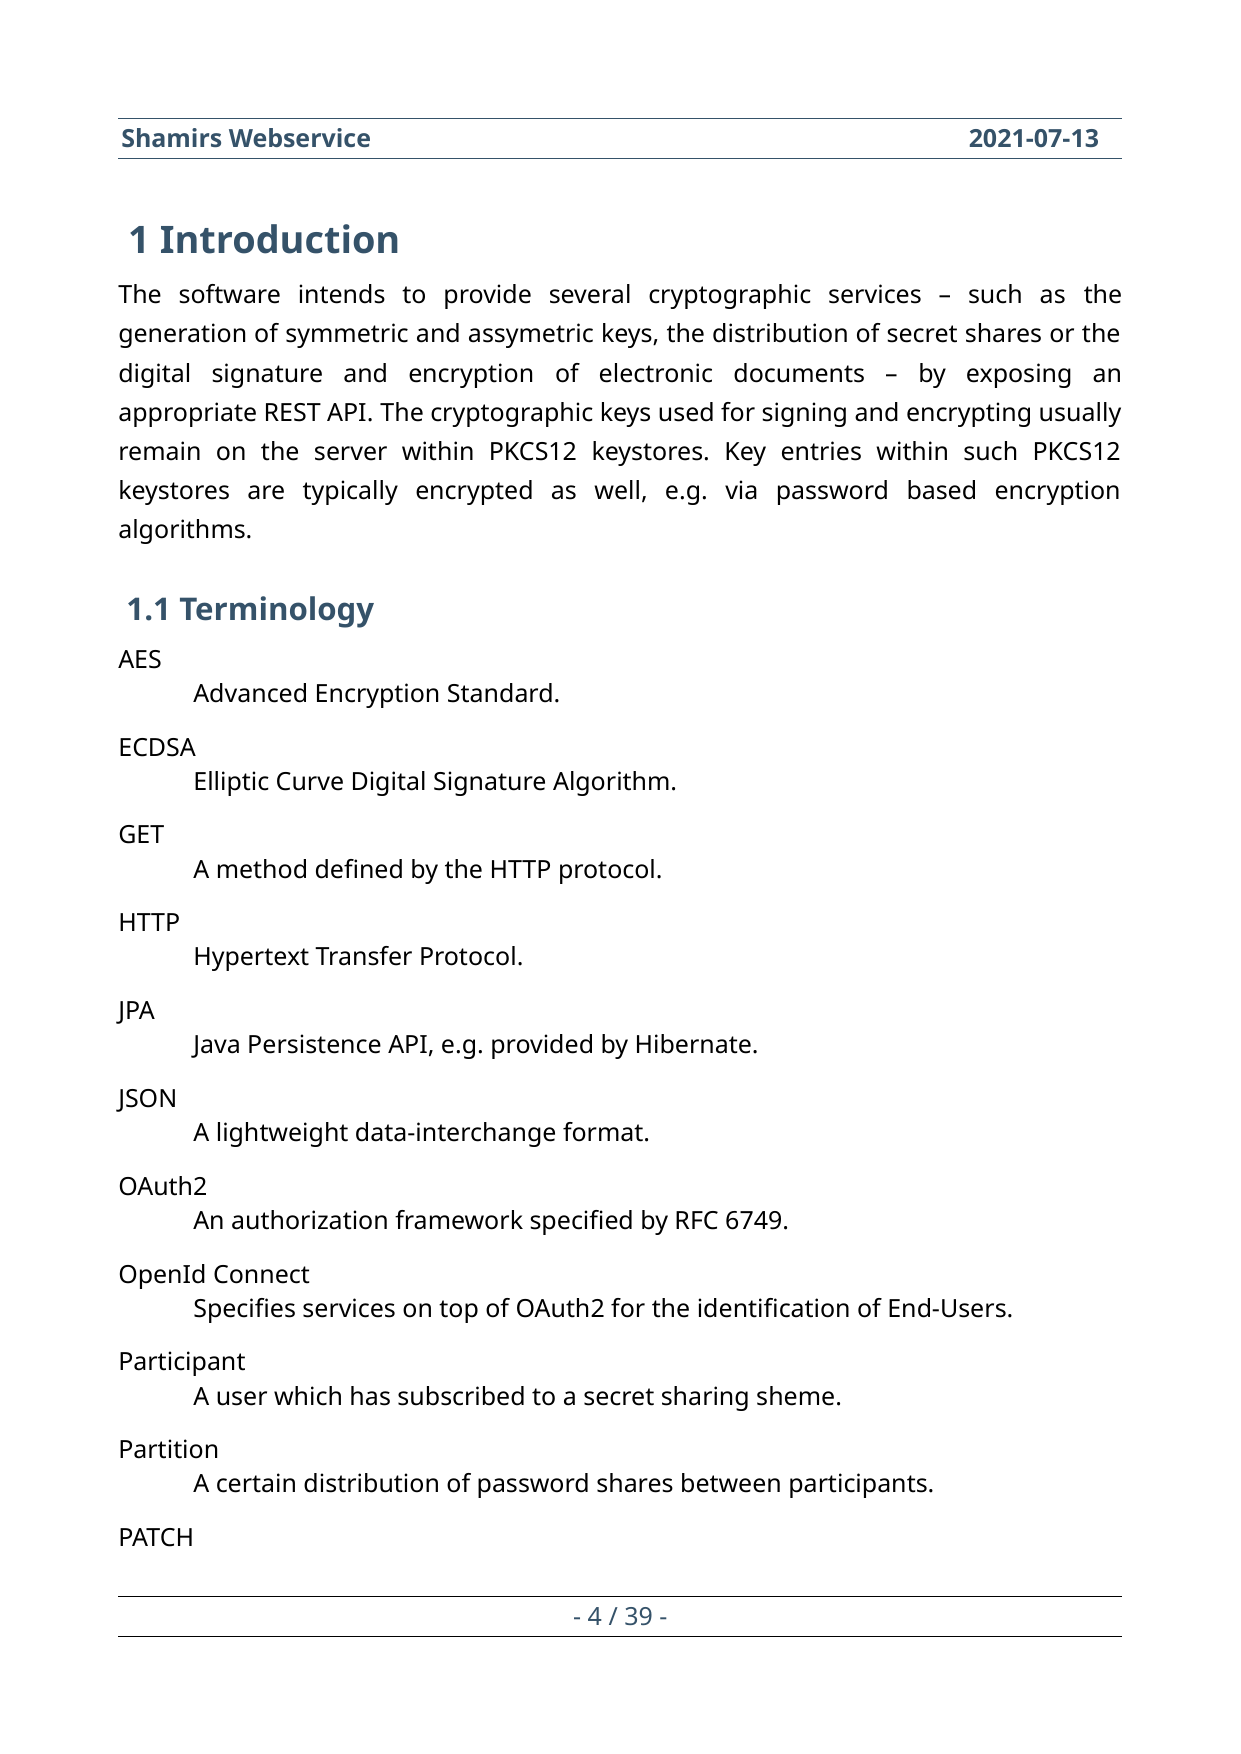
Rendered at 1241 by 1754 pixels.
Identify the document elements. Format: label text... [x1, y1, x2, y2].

text Hypertext Transfer Protocol. [118, 939, 1122, 973]
text HTTP [118, 905, 1122, 939]
subtitle Introduction [118, 213, 1122, 264]
text A user which has subscribed to a secret sharing sheme. [118, 1378, 1122, 1412]
text A method defined by the HTTP protocol. [118, 851, 1122, 885]
text JSON [118, 1081, 1122, 1115]
text Java Persistence API, e.g. provided by Hibernate. [118, 1027, 1122, 1061]
text A lightweight data-interchange format. [118, 1115, 1122, 1149]
subtitle Terminology [118, 586, 1122, 629]
text AES [118, 642, 1122, 676]
text An authorization framework specified by RFC 6749. [118, 1202, 1122, 1237]
text OAuth2 [118, 1168, 1122, 1202]
text JPA [118, 993, 1122, 1027]
text PATCH [118, 1520, 1122, 1554]
text Elliptic Curve Digital Signature Algorithm. [118, 763, 1122, 797]
text GET [118, 817, 1122, 851]
text The software intends to provide several cryptographic services – such as the generation of symmetric and assymetric keys, the distribution of secret shares or the digital signature and encryption of electronic documents – by exposing an appropriate REST API. The cryptographic keys used for signing and encrypting usually remain on the server within PKCS12 keystores. Key entries within such PKCS12 keystores are typically encrypted as well, e.g. via password based encryption algorithms. [118, 277, 1122, 546]
text Advanced Encryption Standard. [118, 676, 1122, 710]
text OpenId Connect [118, 1256, 1122, 1290]
text Participant [118, 1344, 1122, 1378]
text Partition [118, 1432, 1122, 1466]
text ECDSA [118, 729, 1122, 763]
text Specifies services on top of OAuth2 for the identification of End-Users. [118, 1290, 1122, 1324]
text A certain distribution of password shares between participants. [118, 1466, 1122, 1500]
